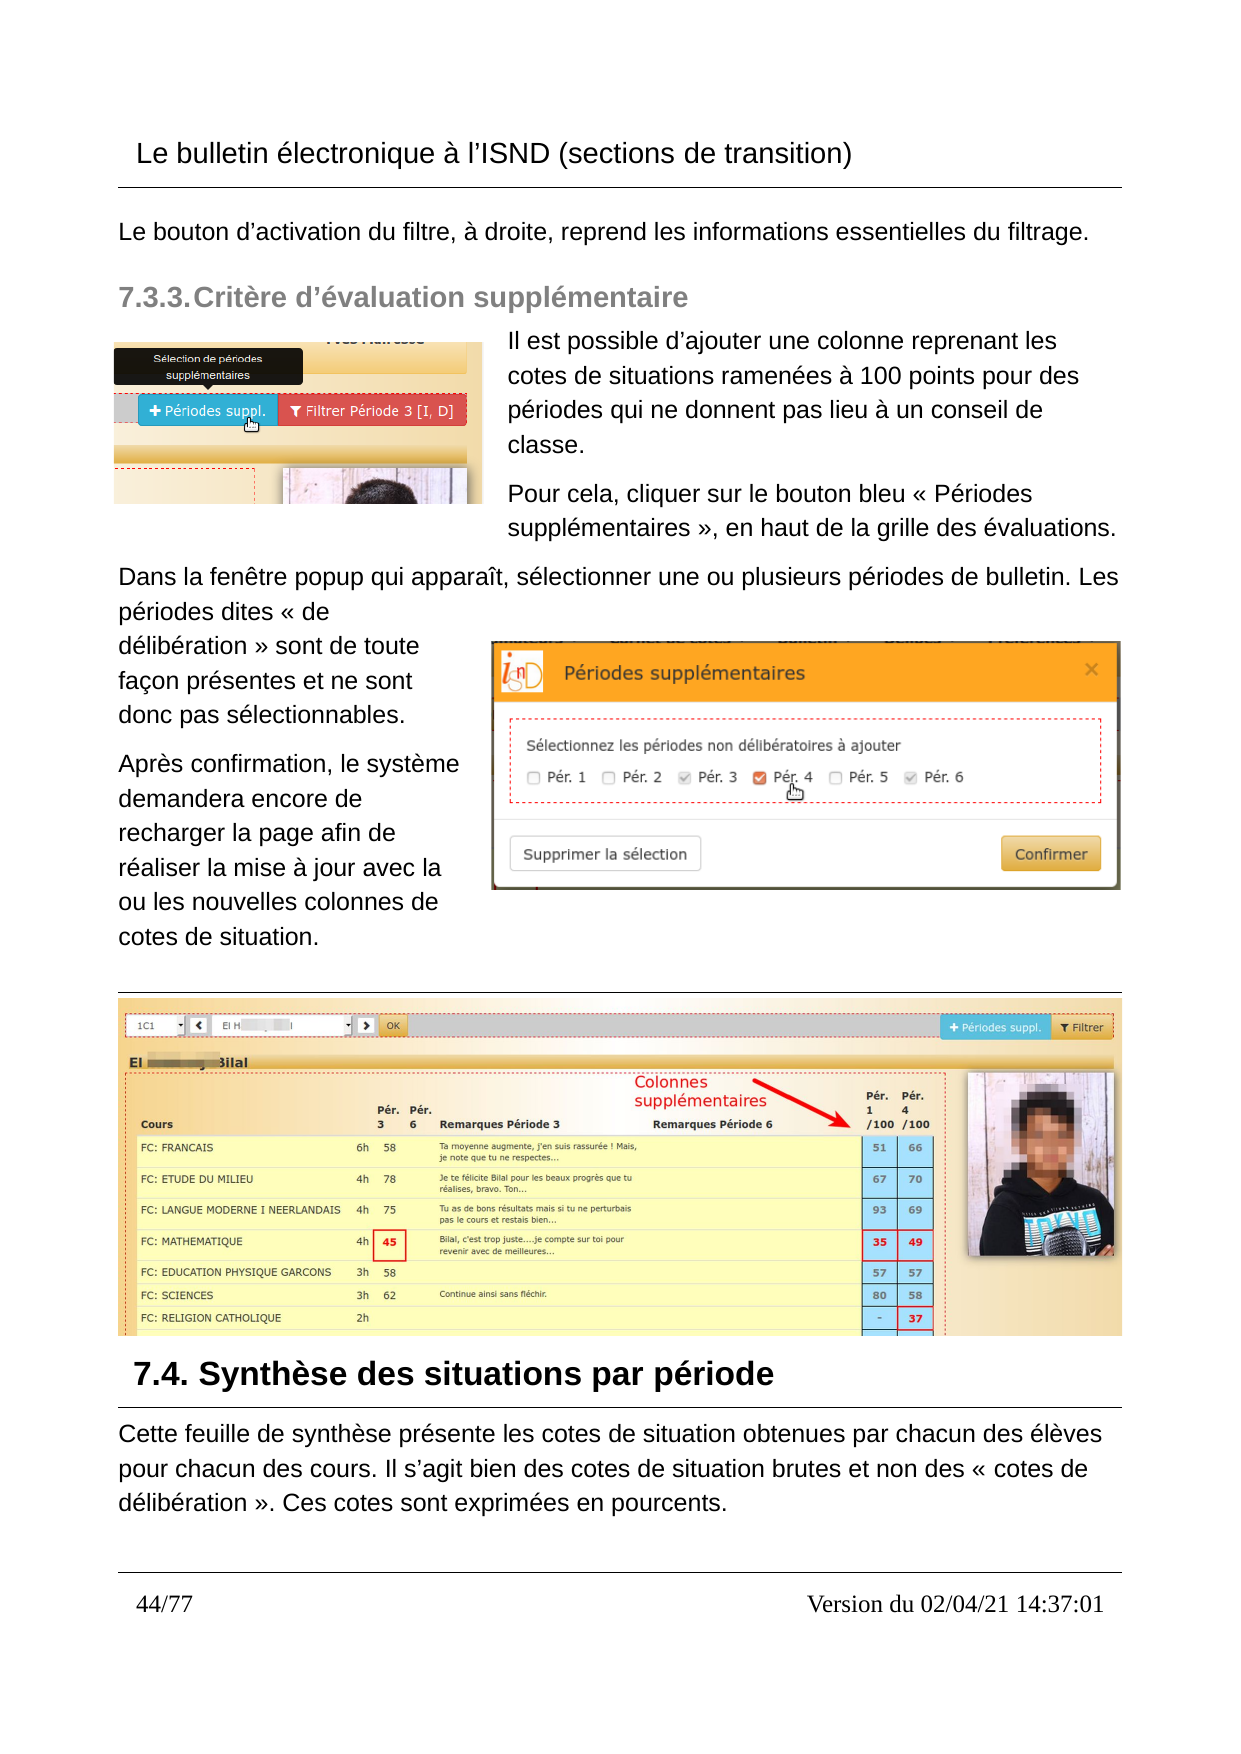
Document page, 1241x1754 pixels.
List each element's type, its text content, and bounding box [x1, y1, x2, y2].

picture [118, 998, 1123, 1336]
text Pour cela, cliquer sur le bouton bleu « Périodes supplémentaires », en haut de la grille des évaluations. [118, 479, 1122, 542]
subtitle Synthèse des situations par période [118, 1336, 1122, 1407]
text Cette feuille de synthèse présente les cotes de situation obtenues par chacun des élèves pour chacun des cours. Il s’agit bien des cotes de situation brutes et non des « cotes de délibération ». Ces cotes sont exprimées en pourcents. [118, 1419, 1122, 1517]
picture [491, 641, 1121, 890]
subtitle [118, 993, 1122, 998]
text Le bouton d’activation du filtre, à droite, reprend les informations essentielles du filtrage. [118, 217, 1122, 245]
subtitle Critère d’évaluation supplémentaire [118, 280, 1122, 314]
text Dans la fenêtre popup qui apparaît, sélectionner une ou plusieurs périodes de bulletin. Les périodes dites « de délibération » sont de toute façon présentes et ne sont donc pas sélectionnables. [118, 562, 1122, 729]
text Après confirmation, le système demandera encore de recharger la page afin de réaliser la mise à jour avec la ou les nouvelles colonnes de cotes de situation. [118, 749, 1122, 951]
picture [113, 342, 484, 504]
text Il est possible d’ajouter une colonne reprenant les cotes de situations ramenées à 100 points pour des périodes qui ne donnent pas lieu à un conseil de classe. [118, 326, 1122, 458]
